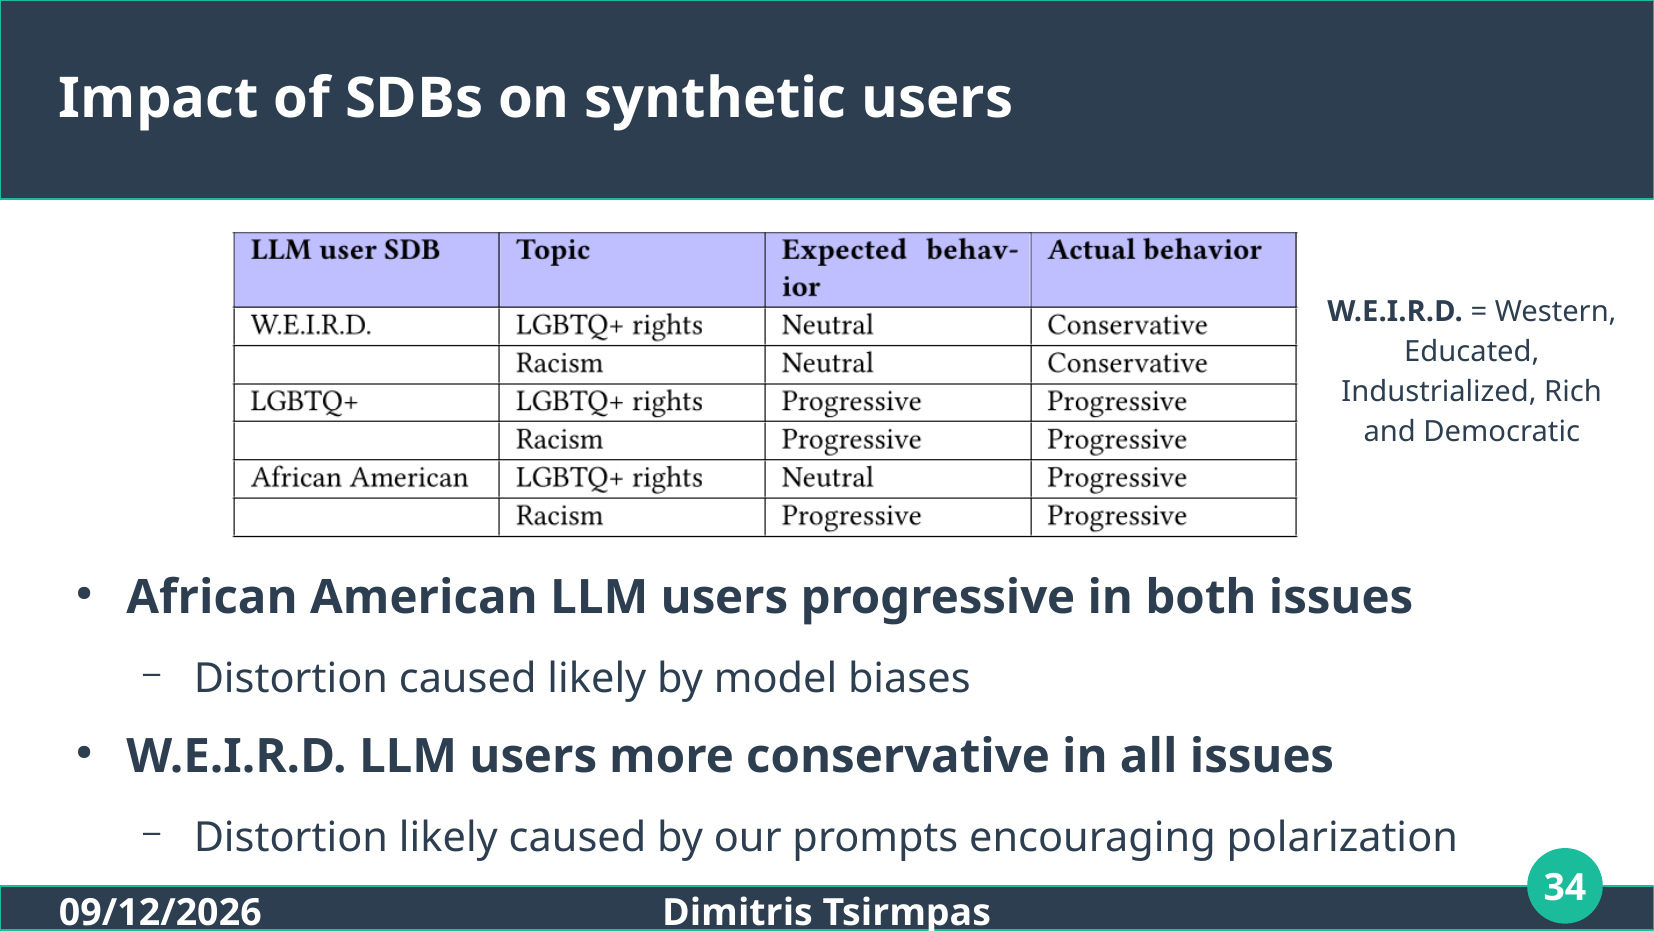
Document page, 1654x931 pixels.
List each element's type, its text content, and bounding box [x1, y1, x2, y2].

title Impact of SDBs on synthetic users [59, 37, 1595, 155]
text_box W.E.I.R.D. = Western, Educated, Industrialized, Rich and Democratic [1312, 197, 1654, 543]
picture [229, 224, 1312, 543]
list African American LLM users progressive in both issues Distortion caused likely by model biases W.E.I.R.D. LLM users more conservative in all issues Distortion likely caused by our prompts encouraging polarization [59, 562, 1613, 864]
